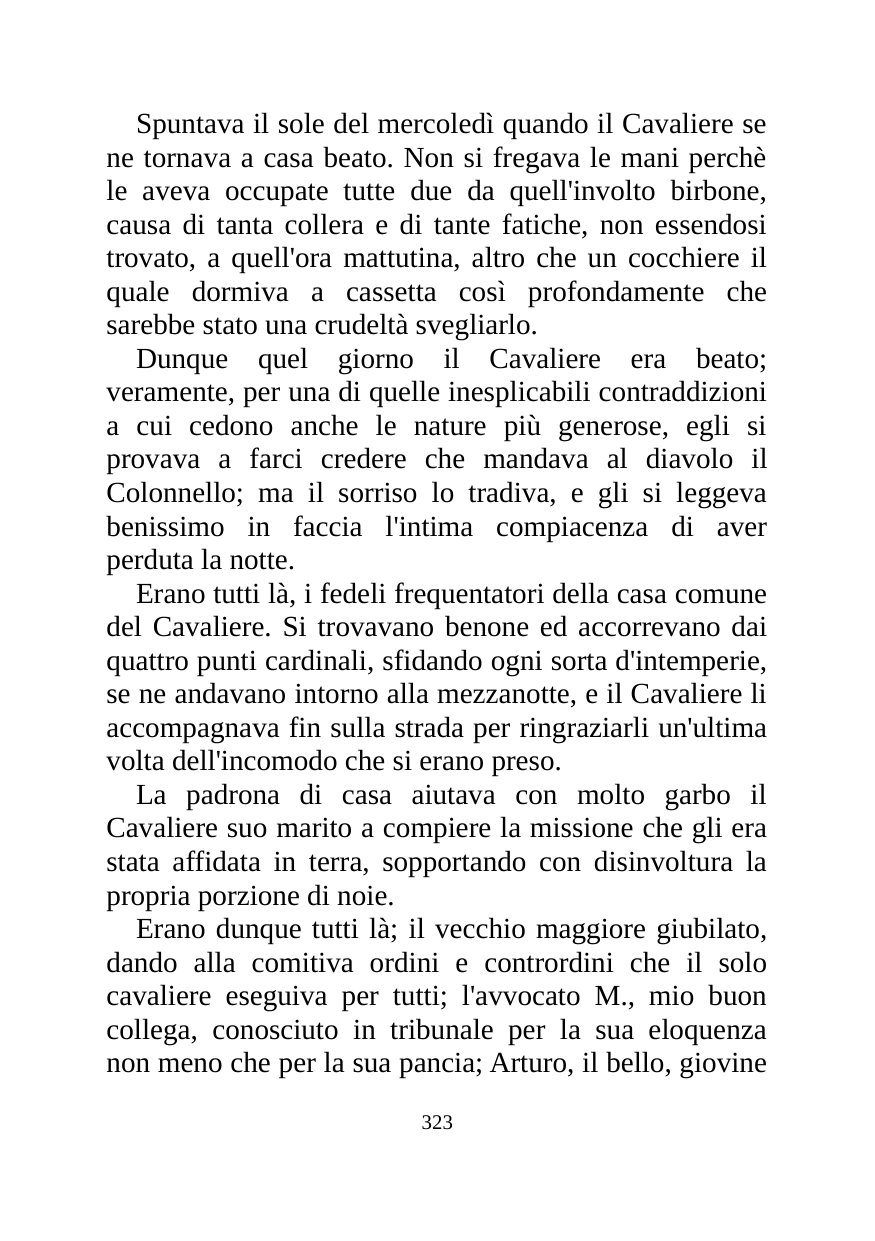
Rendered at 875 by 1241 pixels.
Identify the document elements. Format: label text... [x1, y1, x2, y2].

text Spuntava il sole del mercoledì quando il Cavaliere se ne tornava a casa beato. Non si fregava le mani perchè le aveva occupate tutte due da quell'involto birbone, causa di tanta collera e di tante fatiche, non essendosi trovato, a quell'ora mattutina, altro che un cocchiere il quale dormiva a cassetta così profondamente che sarebbe stato una crudeltà svegliarlo. [106, 106, 768, 341]
text La padrona di casa aiutava con molto garbo il Cavaliere suo marito a compiere la missione che gli era stata affidata in terra, sopportando con disinvoltura la propria porzione di noie. [106, 777, 768, 911]
text Erano tutti là, i fedeli frequentatori della casa comune del Cavaliere. Si trovavano benone ed accorrevano dai quattro punti cardinali, sfidando ogni sorta d'intemperie, se ne andavano intorno alla mezzanotte, e il Cavaliere li accompagnava fin sulla strada per ringraziarli un'ultima volta dell'incomodo che si erano preso. [106, 576, 768, 777]
text Dunque quel giorno il Cavaliere era beato; veramente, per una di quelle inesplicabili contraddizioni a cui cedono anche le nature più generose, egli si provava a farci credere che mandava al diavolo il Colonnello; ma il sorriso lo tradiva, e gli si leggeva benissimo in faccia l'intima compiacenza di aver perduta la notte. [106, 341, 768, 576]
text Erano dunque tutti là; il vecchio maggiore giubilato, dando alla comitiva ordini e contrordini che il solo cavaliere eseguiva per tutti; l'avvocato M., mio buon collega, conosciuto in tribunale per la sua eloquenza non meno che per la sua pancia; Arturo, il bello, giovine [106, 911, 768, 1079]
